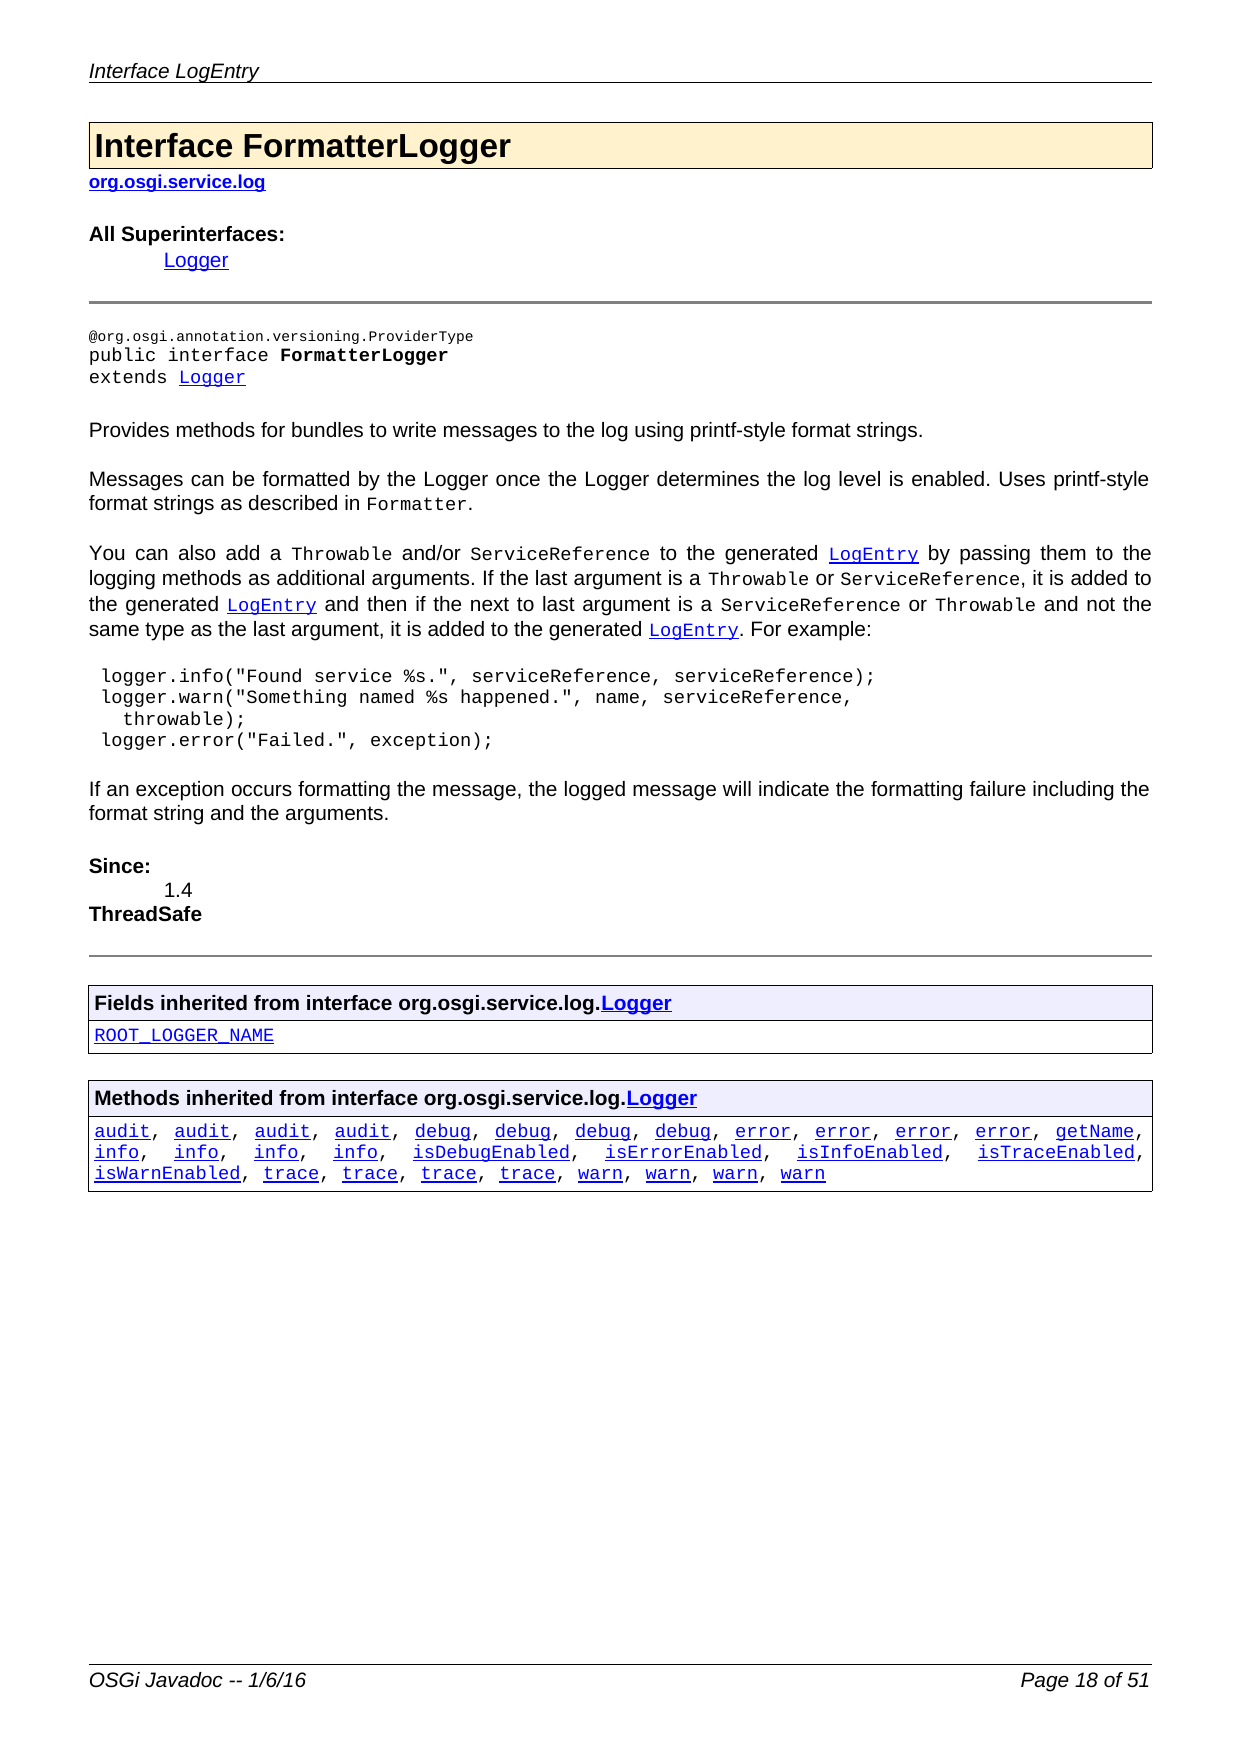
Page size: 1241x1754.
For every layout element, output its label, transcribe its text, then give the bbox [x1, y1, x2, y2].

text Logger [163, 248, 1152, 272]
text You can also add a Throwable and/or ServiceReference to the generated LogEntry by passing them to the logging methods as additional arguments. If the last argument is a Throwable or ServiceReference, it is added to the generated LogEntry and then if the next to last argument is a ServiceReference or Throwable and not the same type as the last argument, it is added to the generated LogEntry. For example: [88, 541, 1152, 642]
text ThreadSafe [88, 902, 1152, 926]
text org.osgi.service.log [88, 171, 1152, 193]
table_cell ROOT_LOGGER_NAME [89, 1021, 1152, 1053]
table_header Fields inherited from interface org.osgi.service.log.Logger [89, 986, 1152, 1020]
text extends Logger [88, 367, 1152, 389]
text logger.info("Found service %s.", serviceReference, serviceReference); logger.warn("Something named %s happened.", name, serviceReference, throwable); logger.error("Failed.", exception); [88, 667, 1152, 752]
text Since: [88, 854, 1152, 878]
table_cell audit, audit, audit, audit, debug, debug, debug, debug, error, error, error, error, getName, info, info, info, info, isDebugEnabled, isErrorEnabled, isInfoEnabled, isTraceEnabled, isWarnEnabled, trace, trace, trace, trace, warn, warn, warn, warn [89, 1117, 1152, 1191]
text @org.osgi.annotation.versioning.ProviderType public interface FormatterLogger [88, 330, 1152, 367]
subtitle All Superinterfaces: [88, 222, 1152, 246]
subtitle Interface FormatterLogger [90, 123, 1152, 168]
text Provides methods for bundles to write messages to the log using printf-style format strings. [88, 418, 1152, 442]
text Messages can be formatted by the Logger once the Logger determines the log level is enabled. Uses printf-style format strings as described in Formatter. [88, 467, 1152, 516]
text 1.4 [163, 878, 1152, 902]
table_header Methods inherited from interface org.osgi.service.log.Logger [89, 1081, 1152, 1116]
text If an exception occurs formatting the message, the logged message will indicate the formatting failure including the format string and the arguments. [88, 777, 1152, 825]
